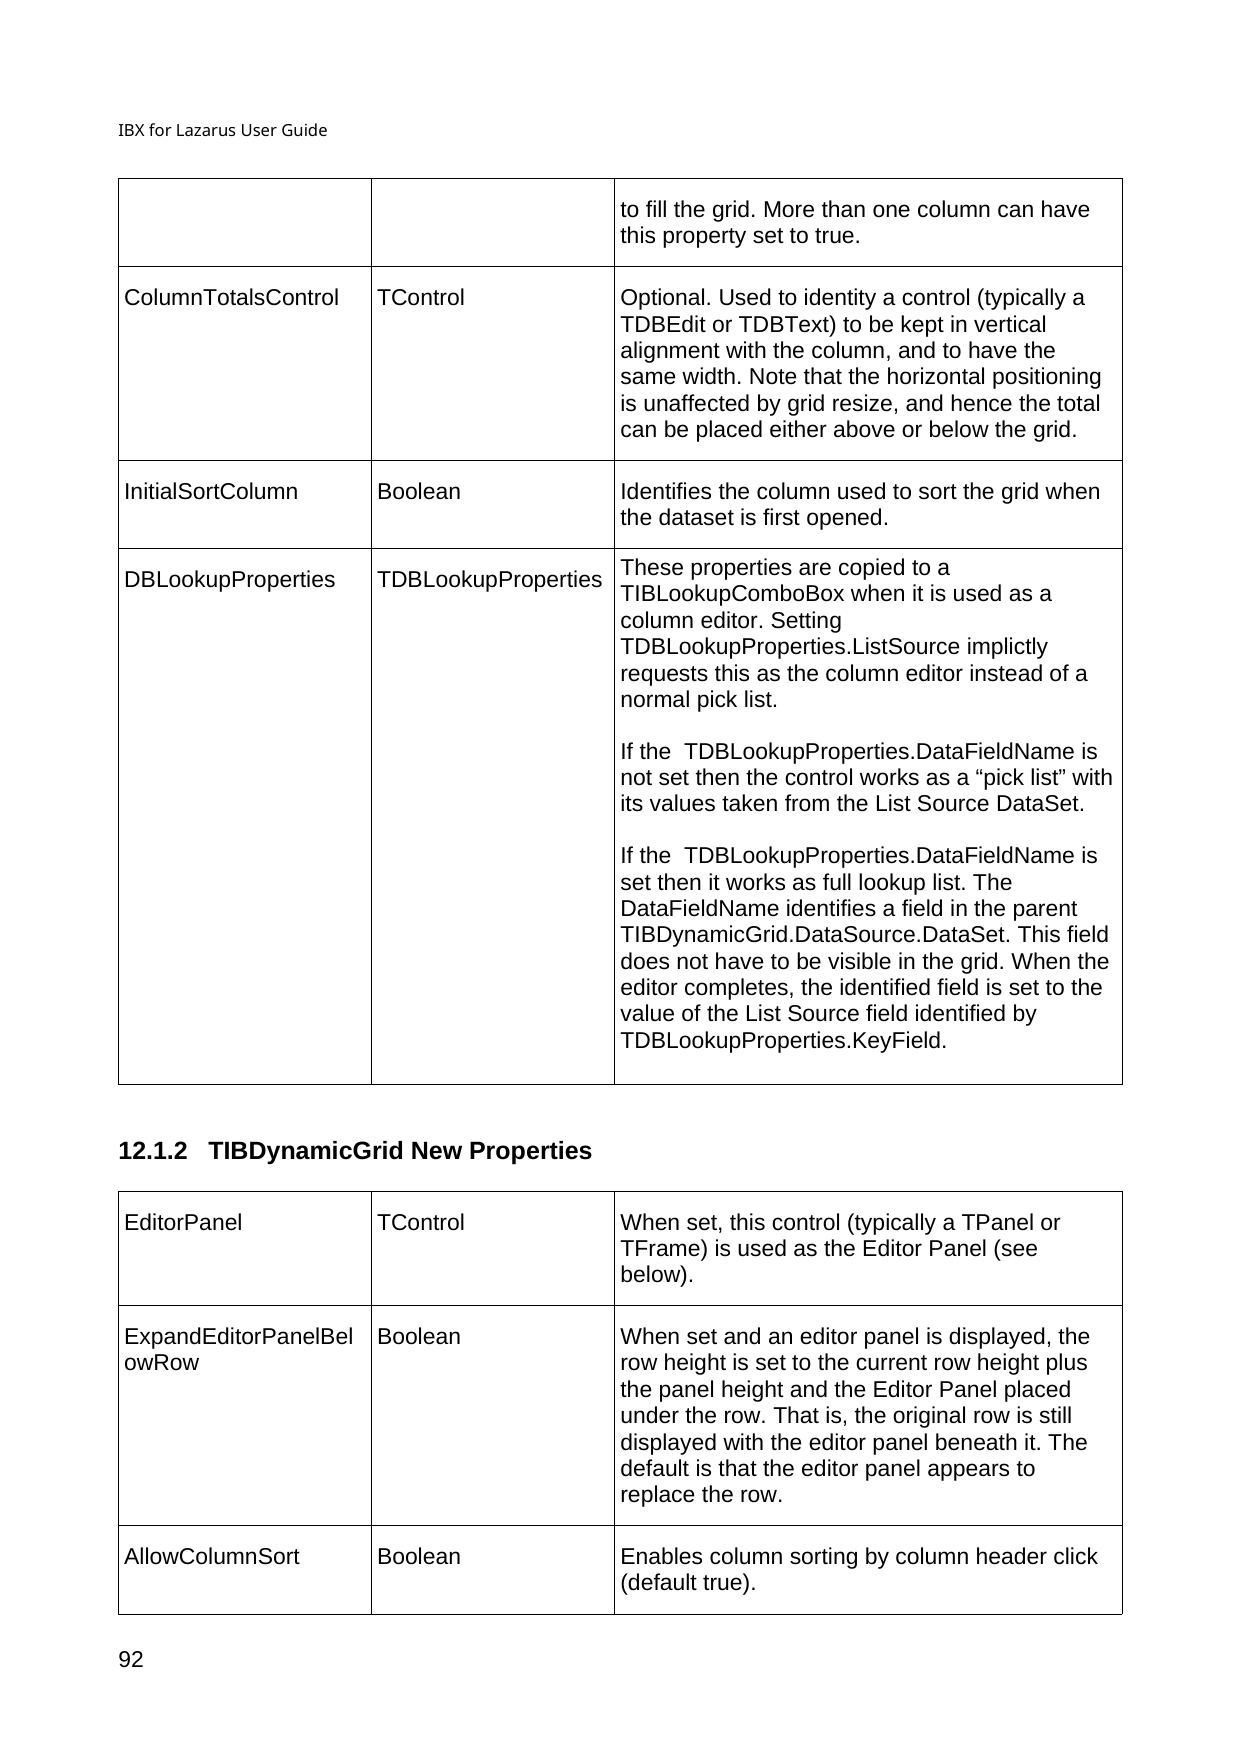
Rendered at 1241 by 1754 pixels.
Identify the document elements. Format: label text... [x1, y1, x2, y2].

table_header TControl [372, 1192, 614, 1305]
table_cell ColumnTotalsControl [119, 267, 371, 460]
table_cell ExpandEditorPanelBelowRow [119, 1306, 371, 1525]
table_cell TControl [372, 267, 614, 460]
table_cell TDBLookupProperties [372, 549, 614, 1084]
subtitle TIBDynamicGrid New Properties [118, 1136, 1122, 1165]
table_cell When set and an editor panel is displayed, the row height is set to the current row height plus the panel height and the Editor Panel placed under the row. That is, the original row is still displayed with the editor panel beneath it. The default is that the editor panel appears to replace the row. [615, 1306, 1122, 1525]
table_header to fill the grid. More than one column can have this property set to true. [615, 179, 1122, 266]
table_header [119, 179, 371, 266]
table_cell Boolean [372, 1526, 614, 1613]
table_cell These properties are copied to a TIBLookupComboBox when it is used as a column editor. Setting TDBLookupProperties.ListSource implictly requests this as the column editor instead of a normal pick list. If the TDBLookupProperties.DataFieldName is not set then the control works as a “pick list” with its values taken from the List Source DataSet. If the TDBLookupProperties.DataFieldName is set then it works as full lookup list. The DataFieldName identifies a field in the parent TIBDynamicGrid.DataSource.DataSet. This field does not have to be visible in the grid. When the editor completes, the identified field is set to the value of the List Source field identified by TDBLookupProperties.KeyField. [615, 549, 1122, 1084]
table_cell AllowColumnSort [119, 1526, 371, 1613]
table_cell Boolean [372, 461, 614, 548]
table_cell Boolean [372, 1306, 614, 1525]
table_cell DBLookupProperties [119, 549, 371, 1084]
table_cell Identifies the column used to sort the grid when the dataset is first opened. [615, 461, 1122, 548]
table_cell InitialSortColumn [119, 461, 371, 548]
table_header [372, 179, 614, 266]
table_cell Optional. Used to identity a control (typically a TDBEdit or TDBText) to be kept in vertical alignment with the column, and to have the same width. Note that the horizontal positioning is unaffected by grid resize, and hence the total can be placed either above or below the grid. [615, 267, 1122, 460]
table_header EditorPanel [119, 1192, 371, 1305]
table_header When set, this control (typically a TPanel or TFrame) is used as the Editor Panel (see below). [615, 1192, 1122, 1305]
table_cell Enables column sorting by column header click (default true). [615, 1526, 1122, 1613]
